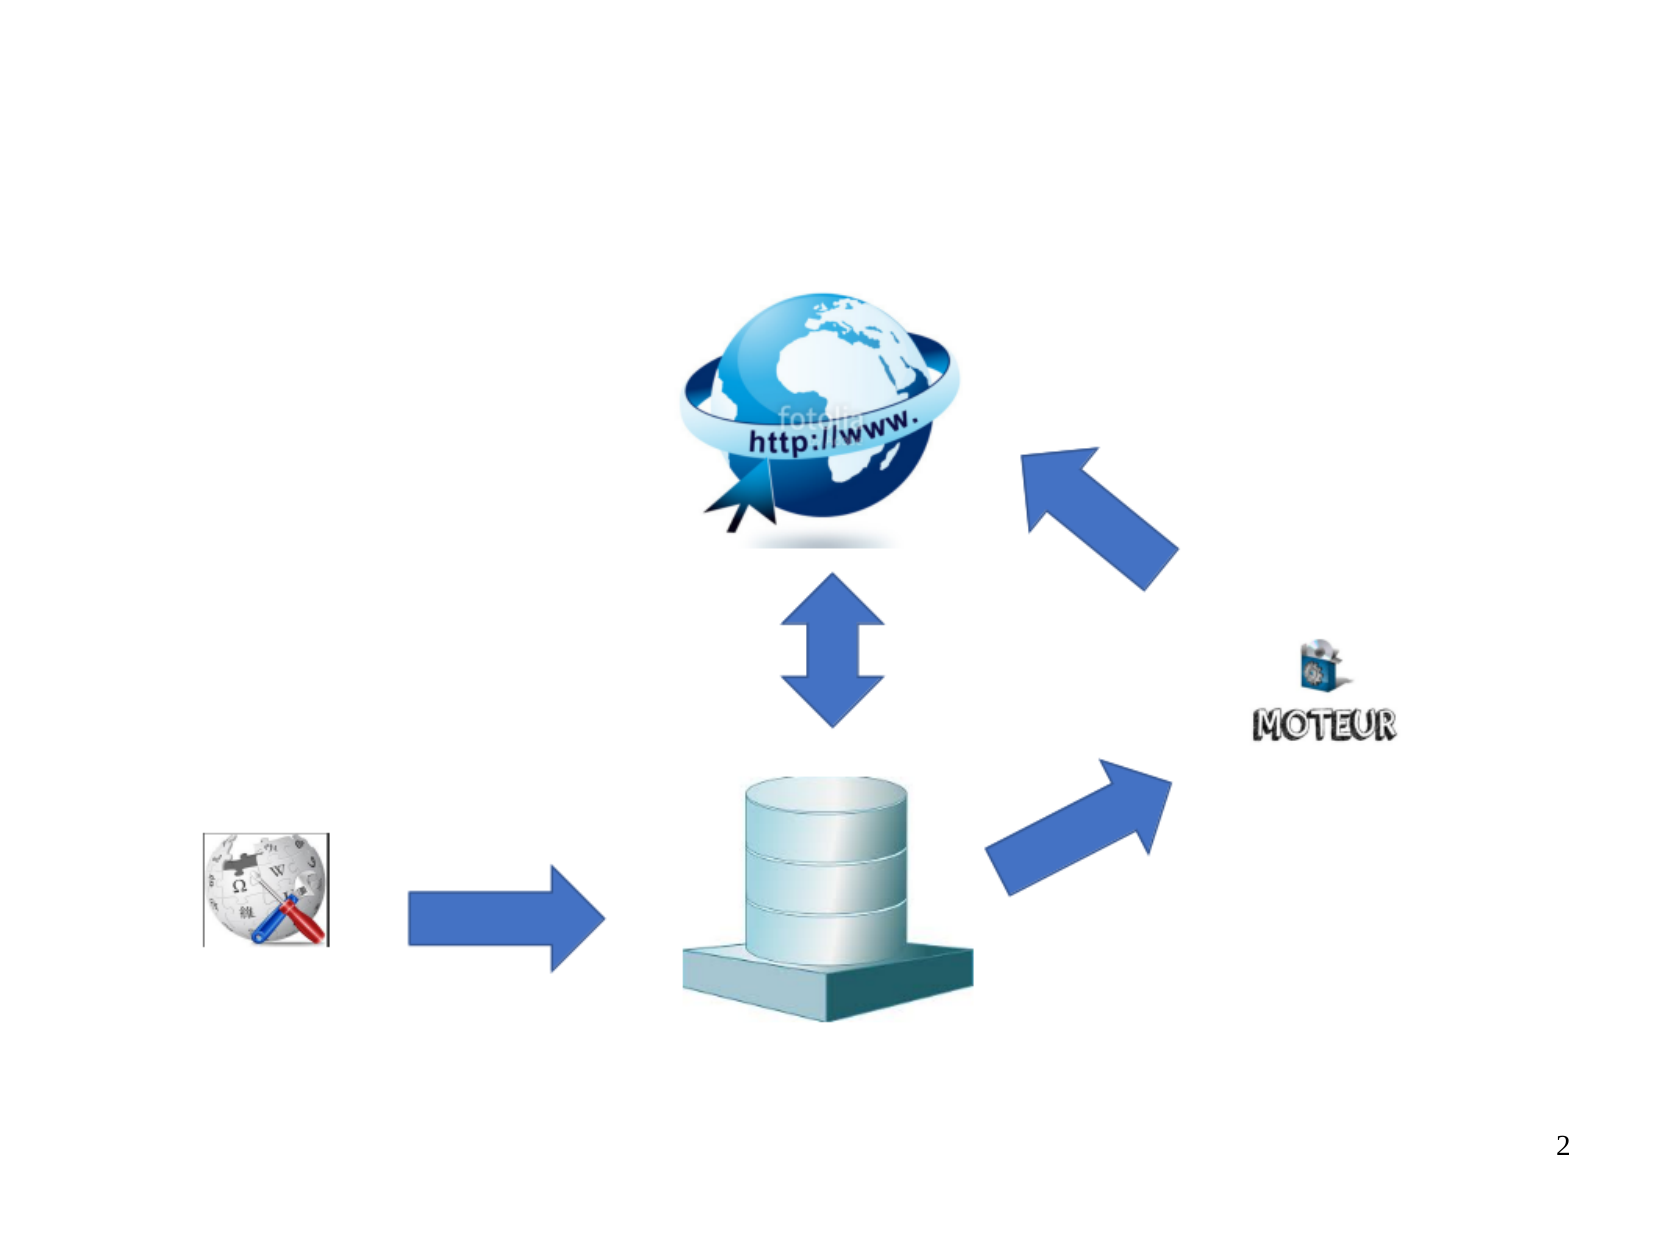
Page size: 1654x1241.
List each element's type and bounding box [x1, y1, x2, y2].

picture [97, 258, 1524, 1063]
